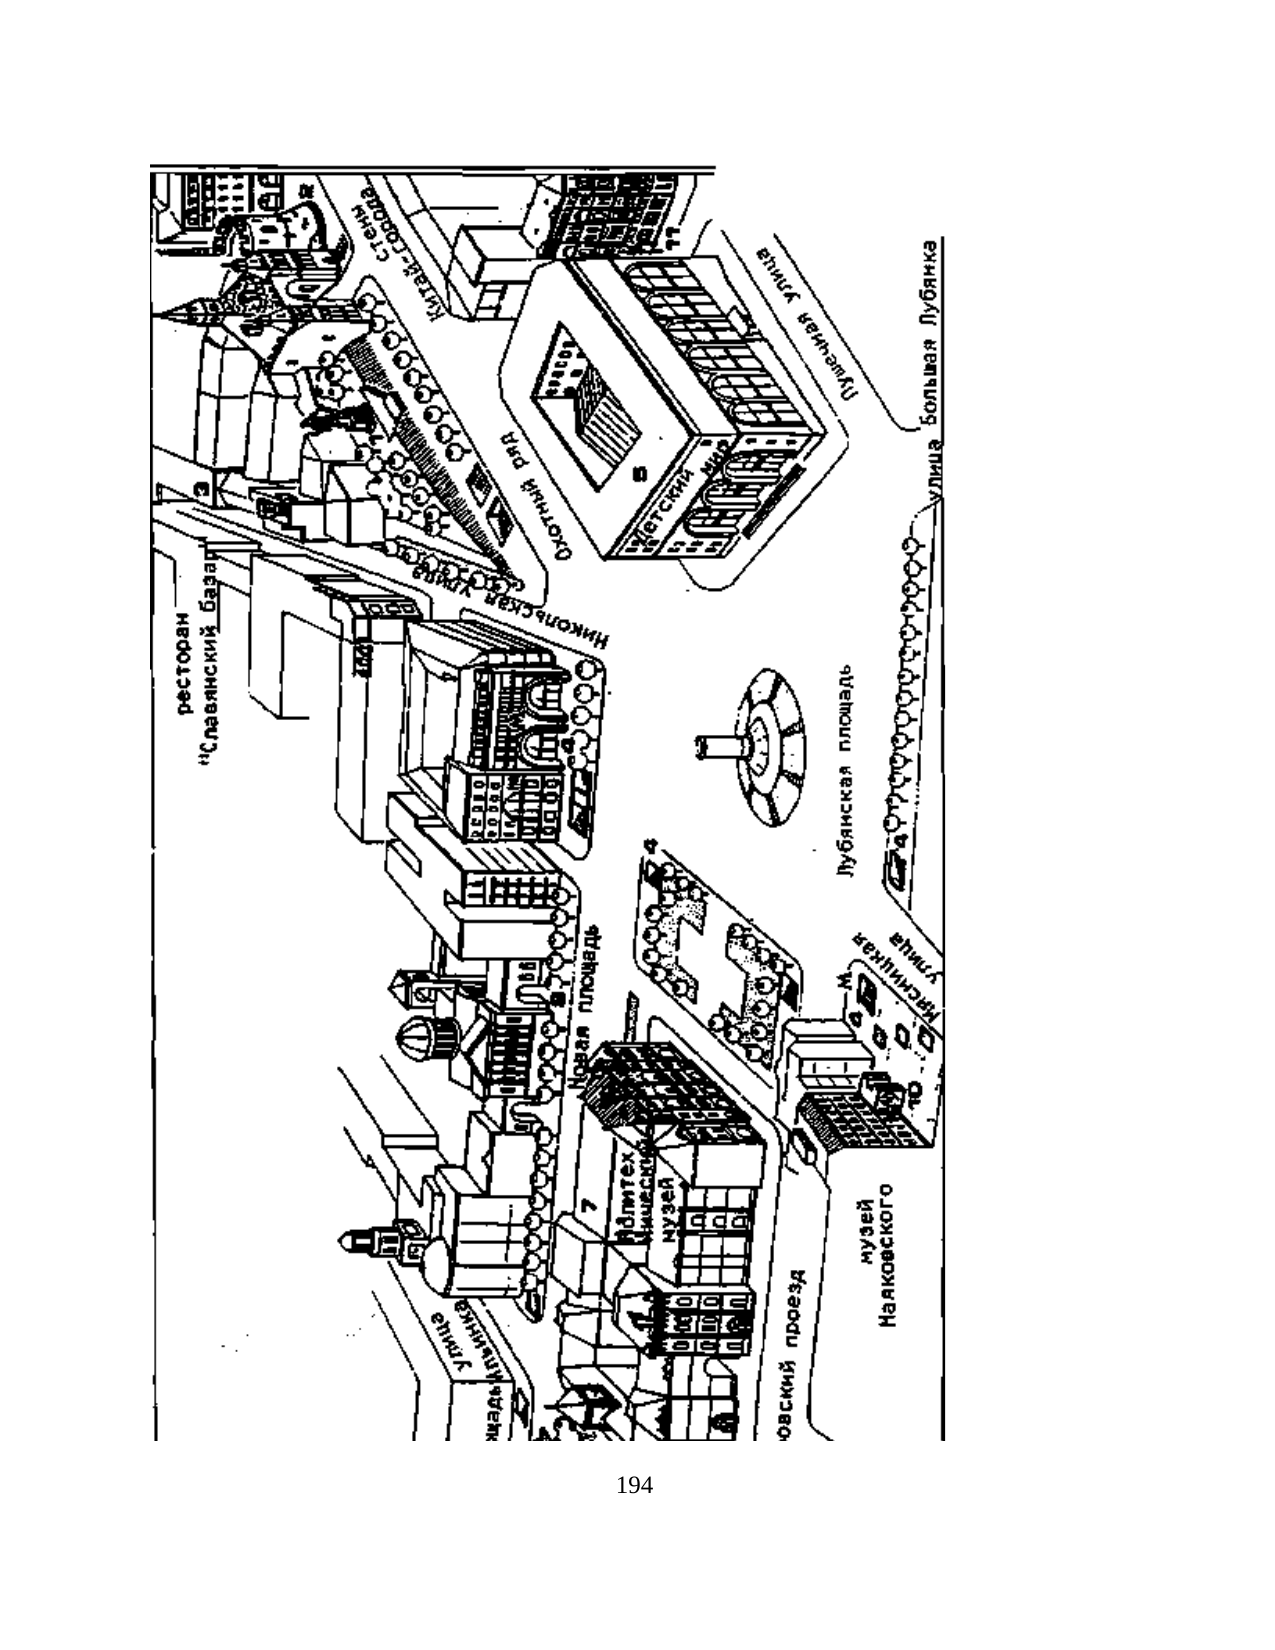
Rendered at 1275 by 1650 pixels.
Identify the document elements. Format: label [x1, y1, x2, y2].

picture [150, 150, 946, 1441]
